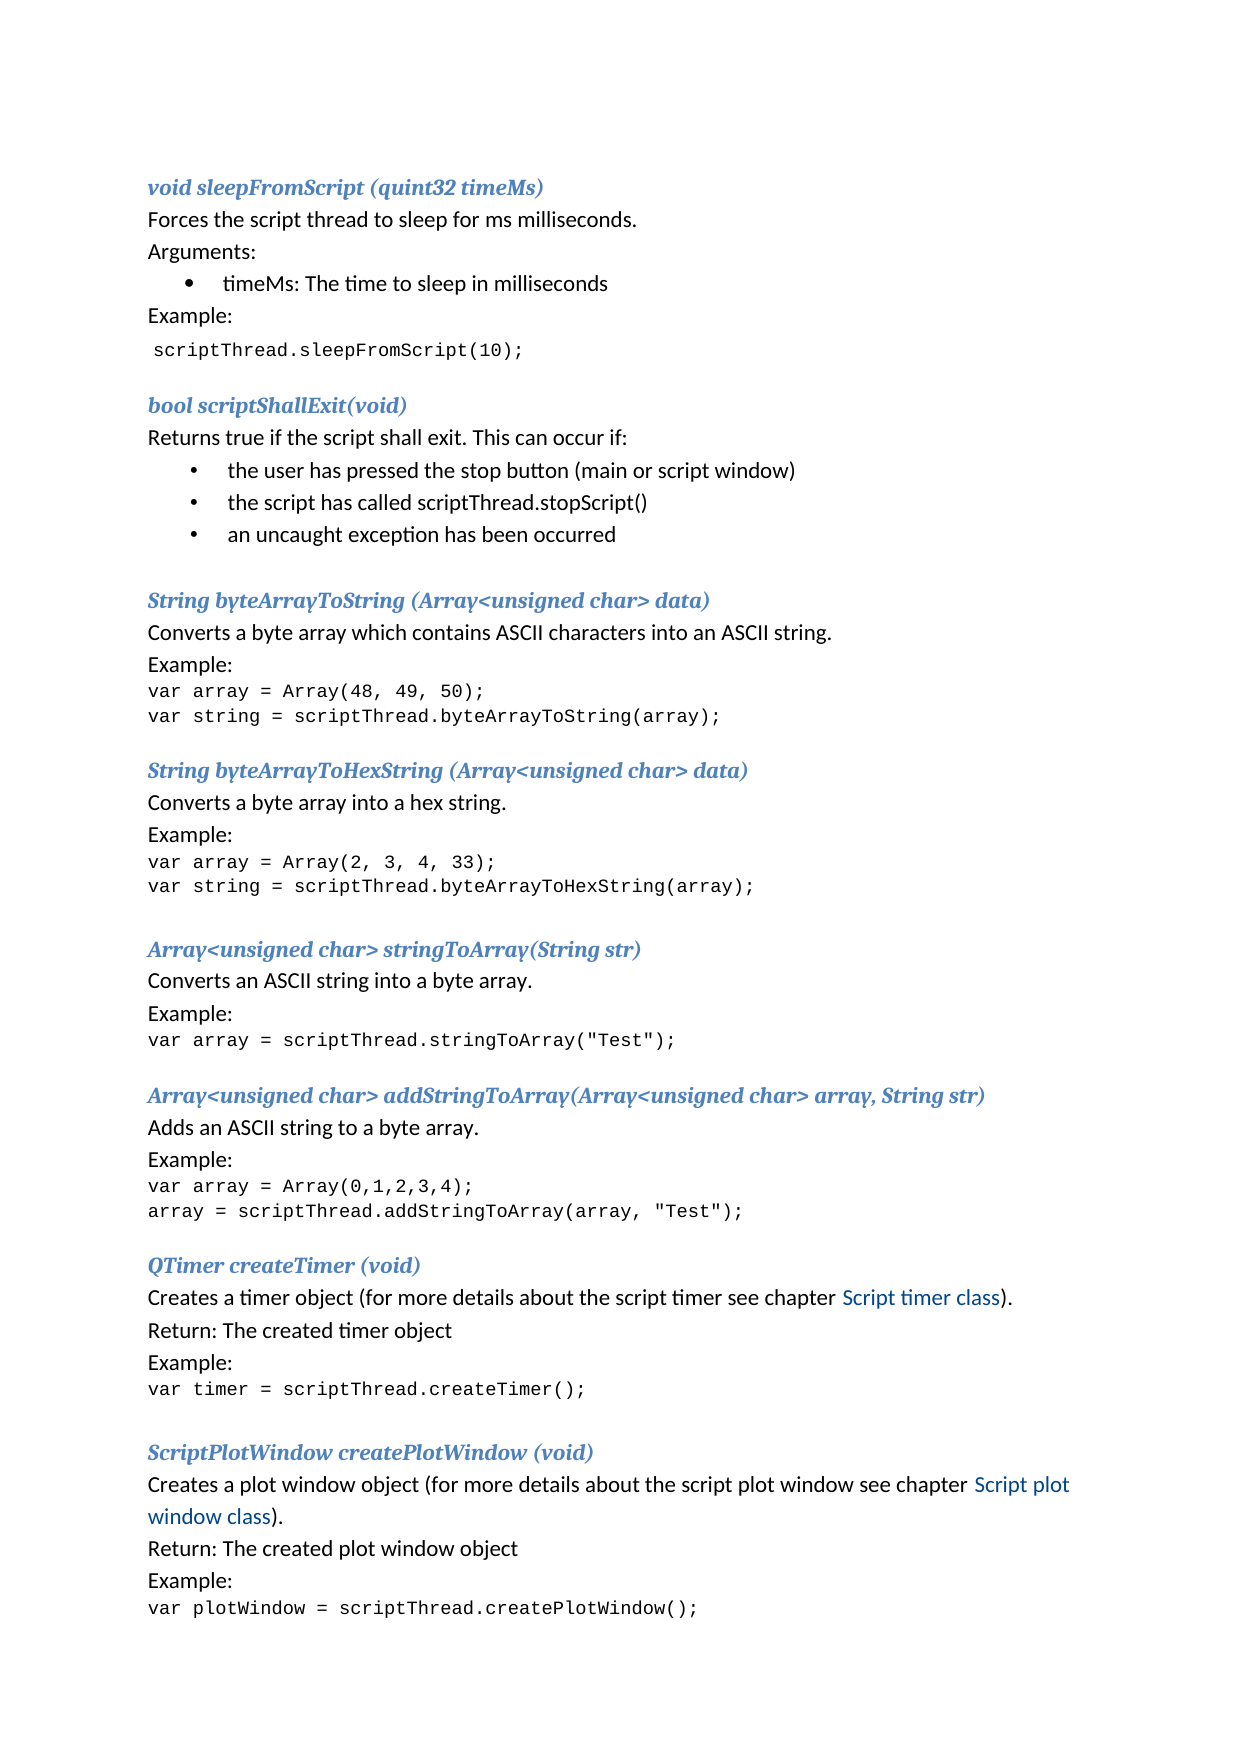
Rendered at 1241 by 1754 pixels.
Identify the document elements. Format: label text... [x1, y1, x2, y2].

text var array = Array(0,1,2,3,4); [148, 1177, 1093, 1198]
text Creates a timer object (for more details about the script timer see chapter Script timer class). [148, 1283, 1093, 1312]
text var timer = scriptThread.createTimer(); [148, 1380, 1093, 1401]
text var array = scriptThread.stringToArray("Test"); [148, 1031, 1093, 1052]
text scriptThread.sleepFromScript(10); [148, 334, 1093, 362]
text var array = Array(2, 3, 4, 33); [148, 853, 1093, 874]
text Forces the script thread to sleep for ms milliseconds. [148, 205, 1093, 233]
text Example: [148, 999, 1093, 1027]
text array = scriptThread.addStringToArray(array, "Test"); [148, 1202, 1093, 1223]
text Converts an ASCII string into a byte array. [148, 967, 1093, 995]
subtitle Array<unsigned char> addStringToArray(Array<unsigned char> array, String str) [148, 1083, 1093, 1109]
list an uncaught exception has been occurred [190, 520, 1093, 548]
subtitle void sleepFromScript (quint32 timeMs) [148, 175, 1093, 201]
text Example: [148, 1348, 1093, 1376]
list timeMs: The time to sleep in milliseconds [185, 269, 1093, 297]
text Example: [148, 820, 1093, 848]
text Example: [148, 1566, 1093, 1594]
subtitle bool scriptShallExit(void) [148, 393, 1093, 420]
text var array = Array(48, 49, 50); [148, 682, 1093, 703]
text var string = scriptThread.byteArrayToString(array); [148, 706, 1093, 728]
list the script has called scriptThread.stopScript() [190, 488, 1093, 516]
subtitle Array<unsigned char> stringToArray(String str) [148, 936, 1093, 963]
text Returns true if the script shall exit. This can occur if: [148, 423, 1093, 452]
text Arguments: [148, 237, 1093, 265]
text var string = scriptThread.byteArrayToHexString(array); [148, 877, 1093, 898]
list the user has pressed the stop button (main or script window) [190, 456, 1093, 484]
subtitle QTimer createTimer (void) [148, 1253, 1093, 1280]
text Converts a byte array into a hex string. [148, 788, 1093, 816]
text Adds an ASCII string to a byte array. [148, 1113, 1093, 1141]
text var plotWindow = scriptThread.createPlotWindow(); [148, 1598, 1093, 1620]
subtitle String byteArrayToString (Array<unsigned char> data) [148, 587, 1093, 614]
subtitle ScriptPlotWindow createPlotWindow (void) [148, 1439, 1093, 1466]
text Example: [148, 1145, 1093, 1173]
text Return: The created plot window object [148, 1534, 1093, 1562]
text Example: [148, 302, 1093, 330]
text Creates a plot window object (for more details about the script plot window see chapter Script plot window class). [148, 1470, 1093, 1530]
text Converts a byte array which contains ASCII characters into an ASCII string. [148, 618, 1093, 646]
text Return: The created timer object [148, 1316, 1093, 1344]
text Example: [148, 650, 1093, 678]
subtitle String byteArrayToHexString (Array<unsigned char> data) [148, 758, 1093, 784]
